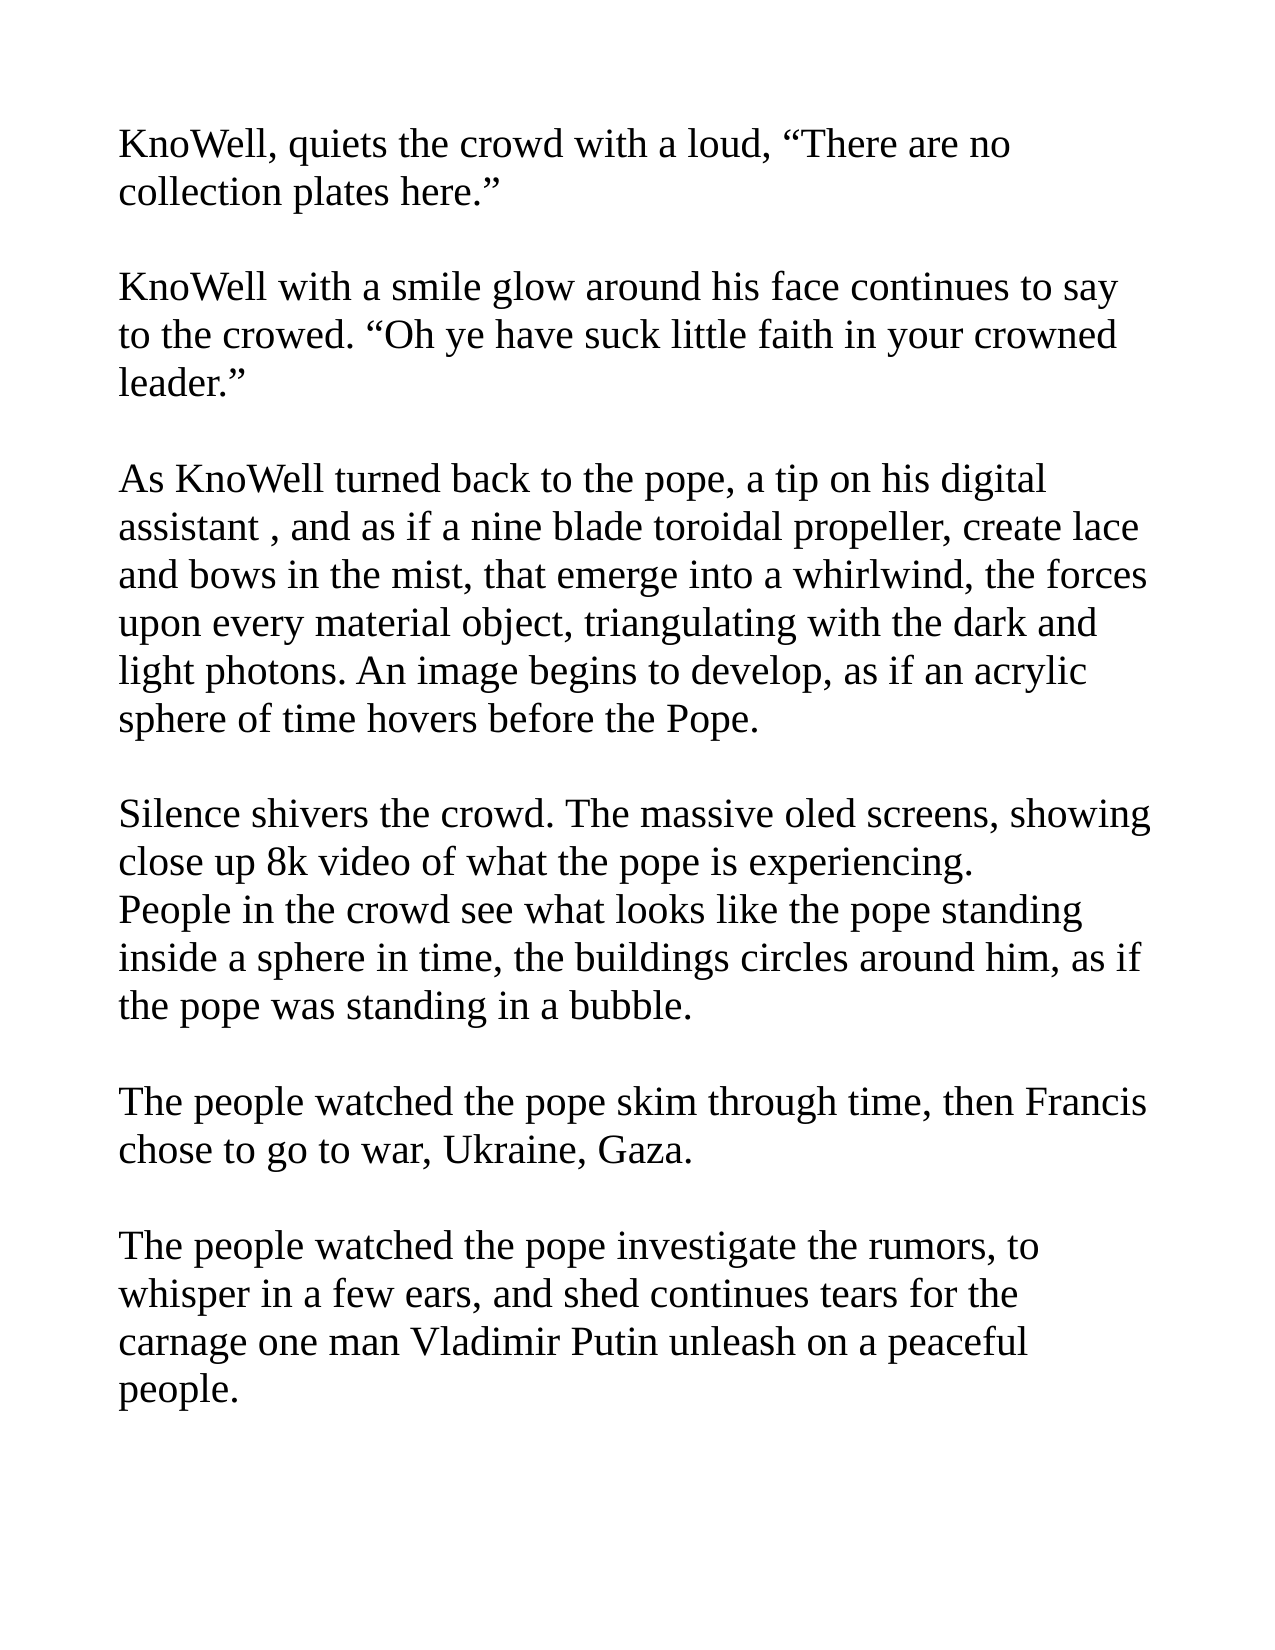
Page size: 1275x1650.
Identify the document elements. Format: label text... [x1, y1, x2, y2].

text People in the crowd see what looks like the pope standing inside a sphere in time, the buildings circles around him, as if the pope was standing in a bubble. [118, 885, 1157, 1028]
text As KnoWell turned back to the pope, a tip on his digital assistant , and as if a nine blade toroidal propeller, create lace and bows in the mist, that emerge into a whirlwind, the forces upon every material object, triangulating with the dark and light photons. An image begins to develop, as if an acrylic sphere of time hovers before the Pope. [118, 453, 1157, 741]
text KnoWell, quiets the crowd with a loud, “There are no collection plates here.” [118, 118, 1157, 214]
text The people watched the pope investigate the rumors, to whisper in a few ears, and shed continues tears for the carnage one man Vladimir Putin unleash on a peaceful people. [118, 1220, 1157, 1412]
text Silence shivers the crowd. The massive oled screens, showing close up 8k video of what the pope is experiencing. [118, 789, 1157, 885]
text KnoWell with a smile glow around his face continues to say to the crowed. “Oh ye have suck little faith in your crowned leader.” [118, 262, 1157, 406]
text The people watched the pope skim through time, then Francis chose to go to war, Ukraine, Gaza. [118, 1076, 1157, 1172]
